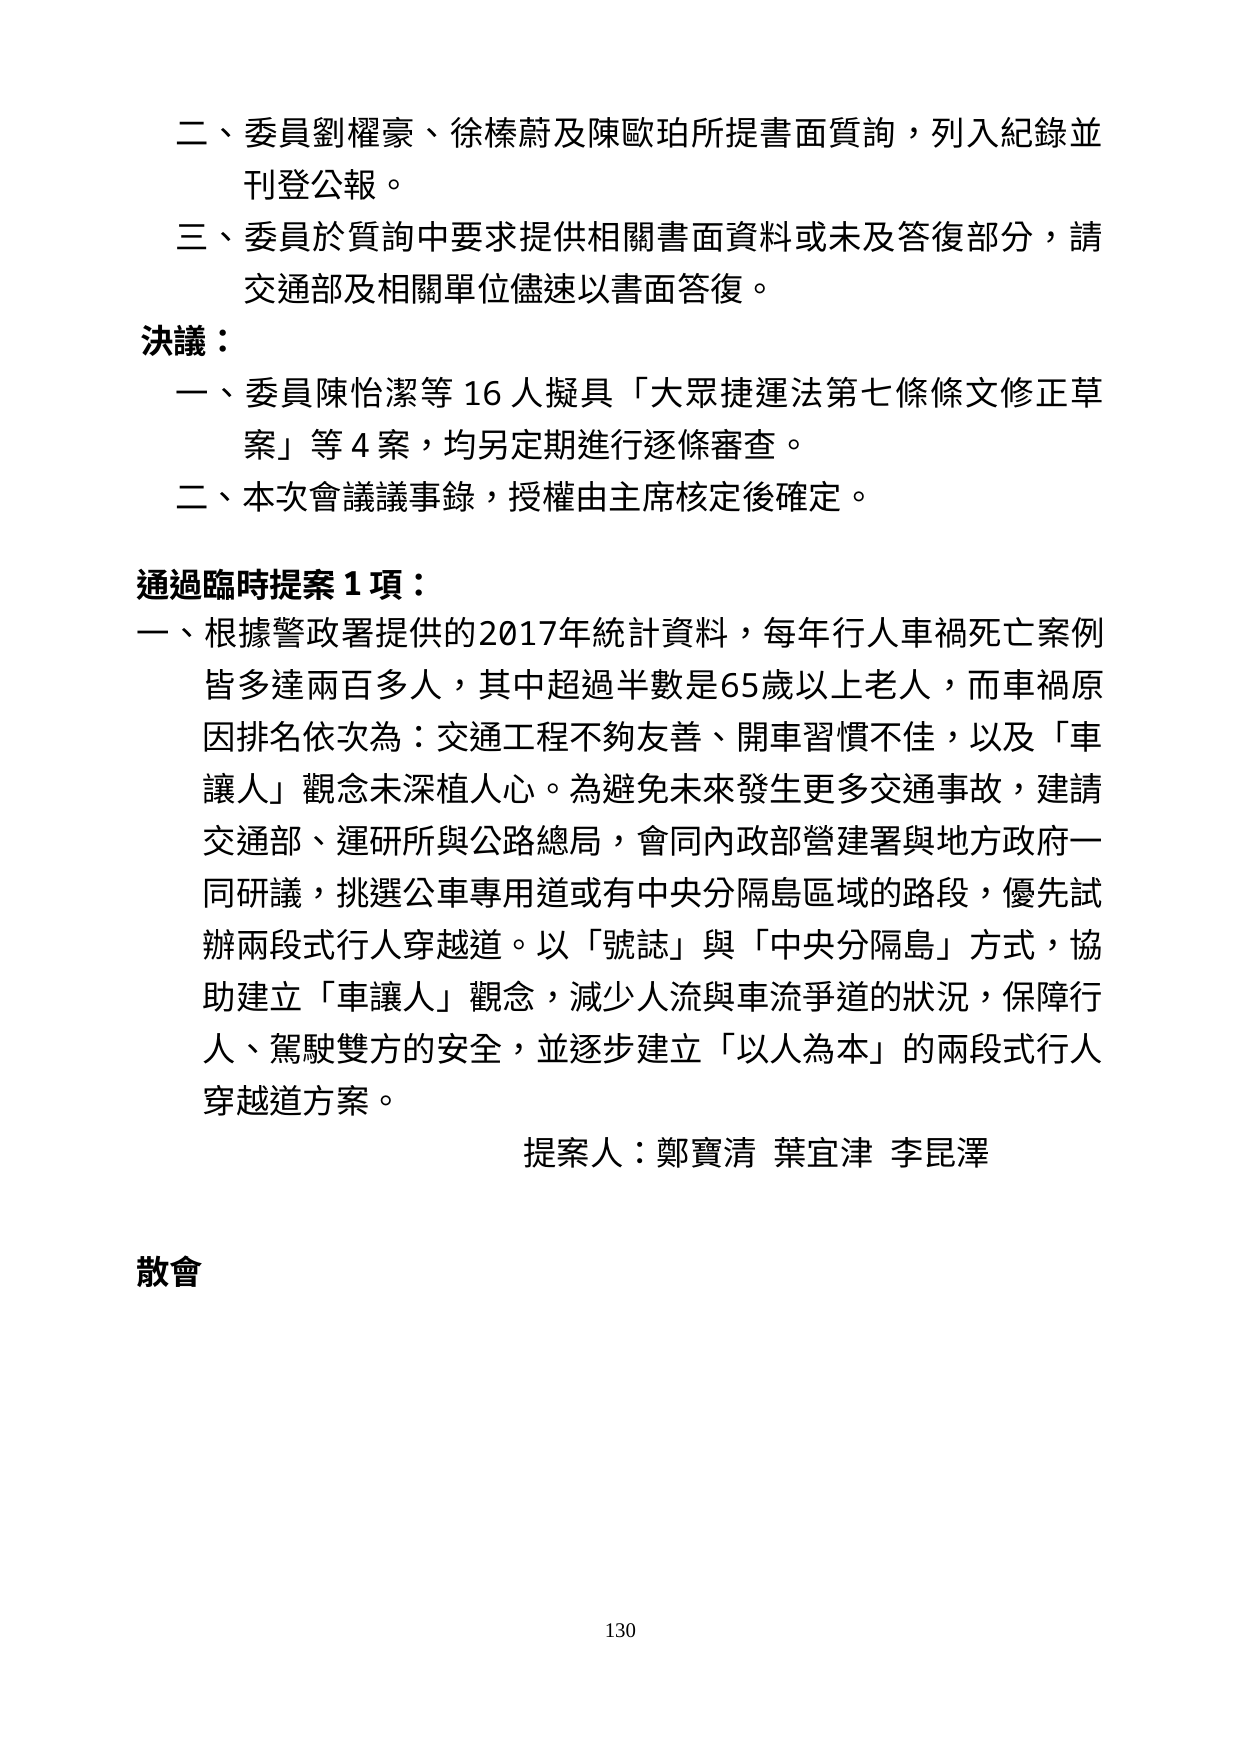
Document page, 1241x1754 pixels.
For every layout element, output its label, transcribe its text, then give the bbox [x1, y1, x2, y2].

text 一、根據警政署提供的2017年統計資料，每年行人車禍死亡案例皆多達兩百多人，其中超過半數是65歲以上老人，而車禍原因排名依次為：交通工程不夠友善、開車習慣不佳，以及「車讓人」觀念未深植人心。為避免未來發生更多交通事故，建請交通部、運研所與公路總局，會同內政部營建署與地方政府一同研議，挑選公車專用道或有中央分隔島區域的路段，優先試辦兩段式行人穿越道。以「號誌」與「中央分隔島」方式，協助建立「車讓人」觀念，減少人流與車流爭道的狀況，保障行人、駕駛雙方的安全，並逐步建立「以人為本」的兩段式行人穿越道方案。 [136, 603, 1104, 1124]
text 二、本次會議議事錄，授權由主席核定後確定。 [175, 468, 1104, 520]
text 一、委員陳怡潔等16人擬具「大眾捷運法第七條條文修正草案」等4案，均另定期進行逐條審查。 [175, 364, 1104, 468]
text 決議： [140, 312, 1104, 364]
text 提案人：鄭寶清 葉宜津 李昆澤 [523, 1124, 1117, 1176]
text 三、委員於質詢中要求提供相關書面資料或未及答復部分，請交通部及相關單位儘速以書面答復。 [175, 207, 1104, 312]
text 通過臨時提案1項： [136, 541, 1104, 603]
text 二、委員劉櫂豪、徐榛蔚及陳歐珀所提書面質詢，列入紀錄並刊登公報。 [175, 103, 1104, 207]
text 散會 [136, 1228, 1104, 1291]
